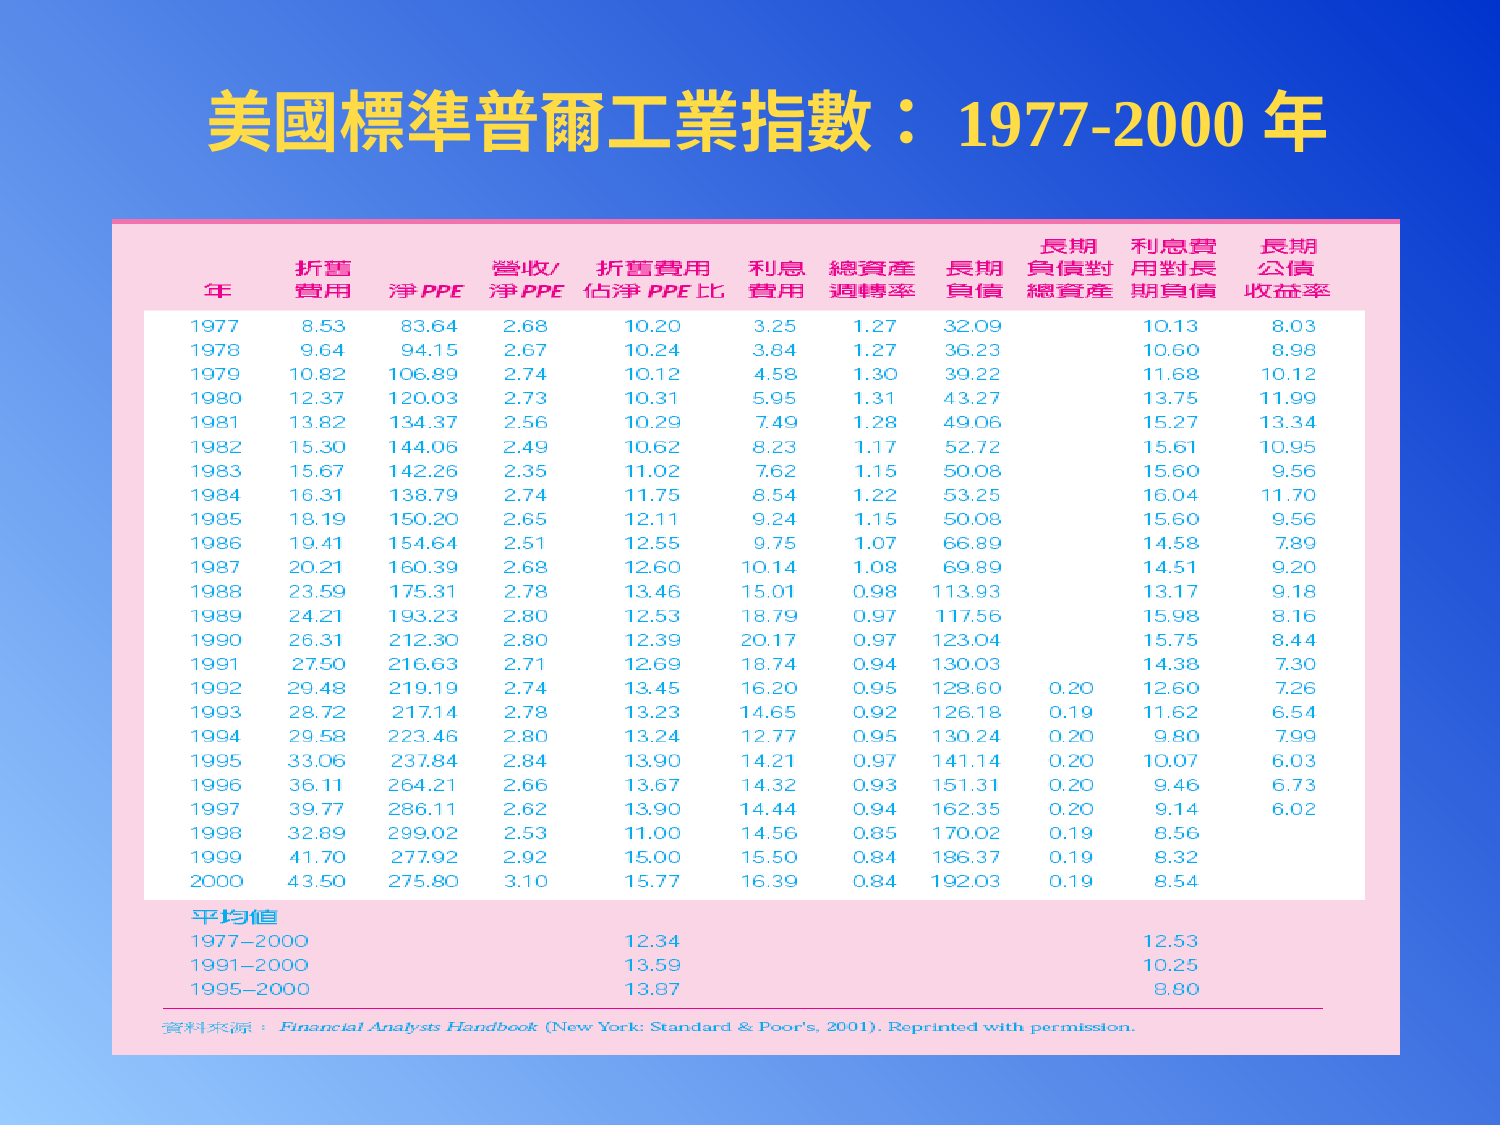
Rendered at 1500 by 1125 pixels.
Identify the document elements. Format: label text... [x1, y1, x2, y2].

picture [112, 219, 1400, 1055]
title 美國標準普爾工業指數：1977-2000年 [64, 19, 1471, 221]
